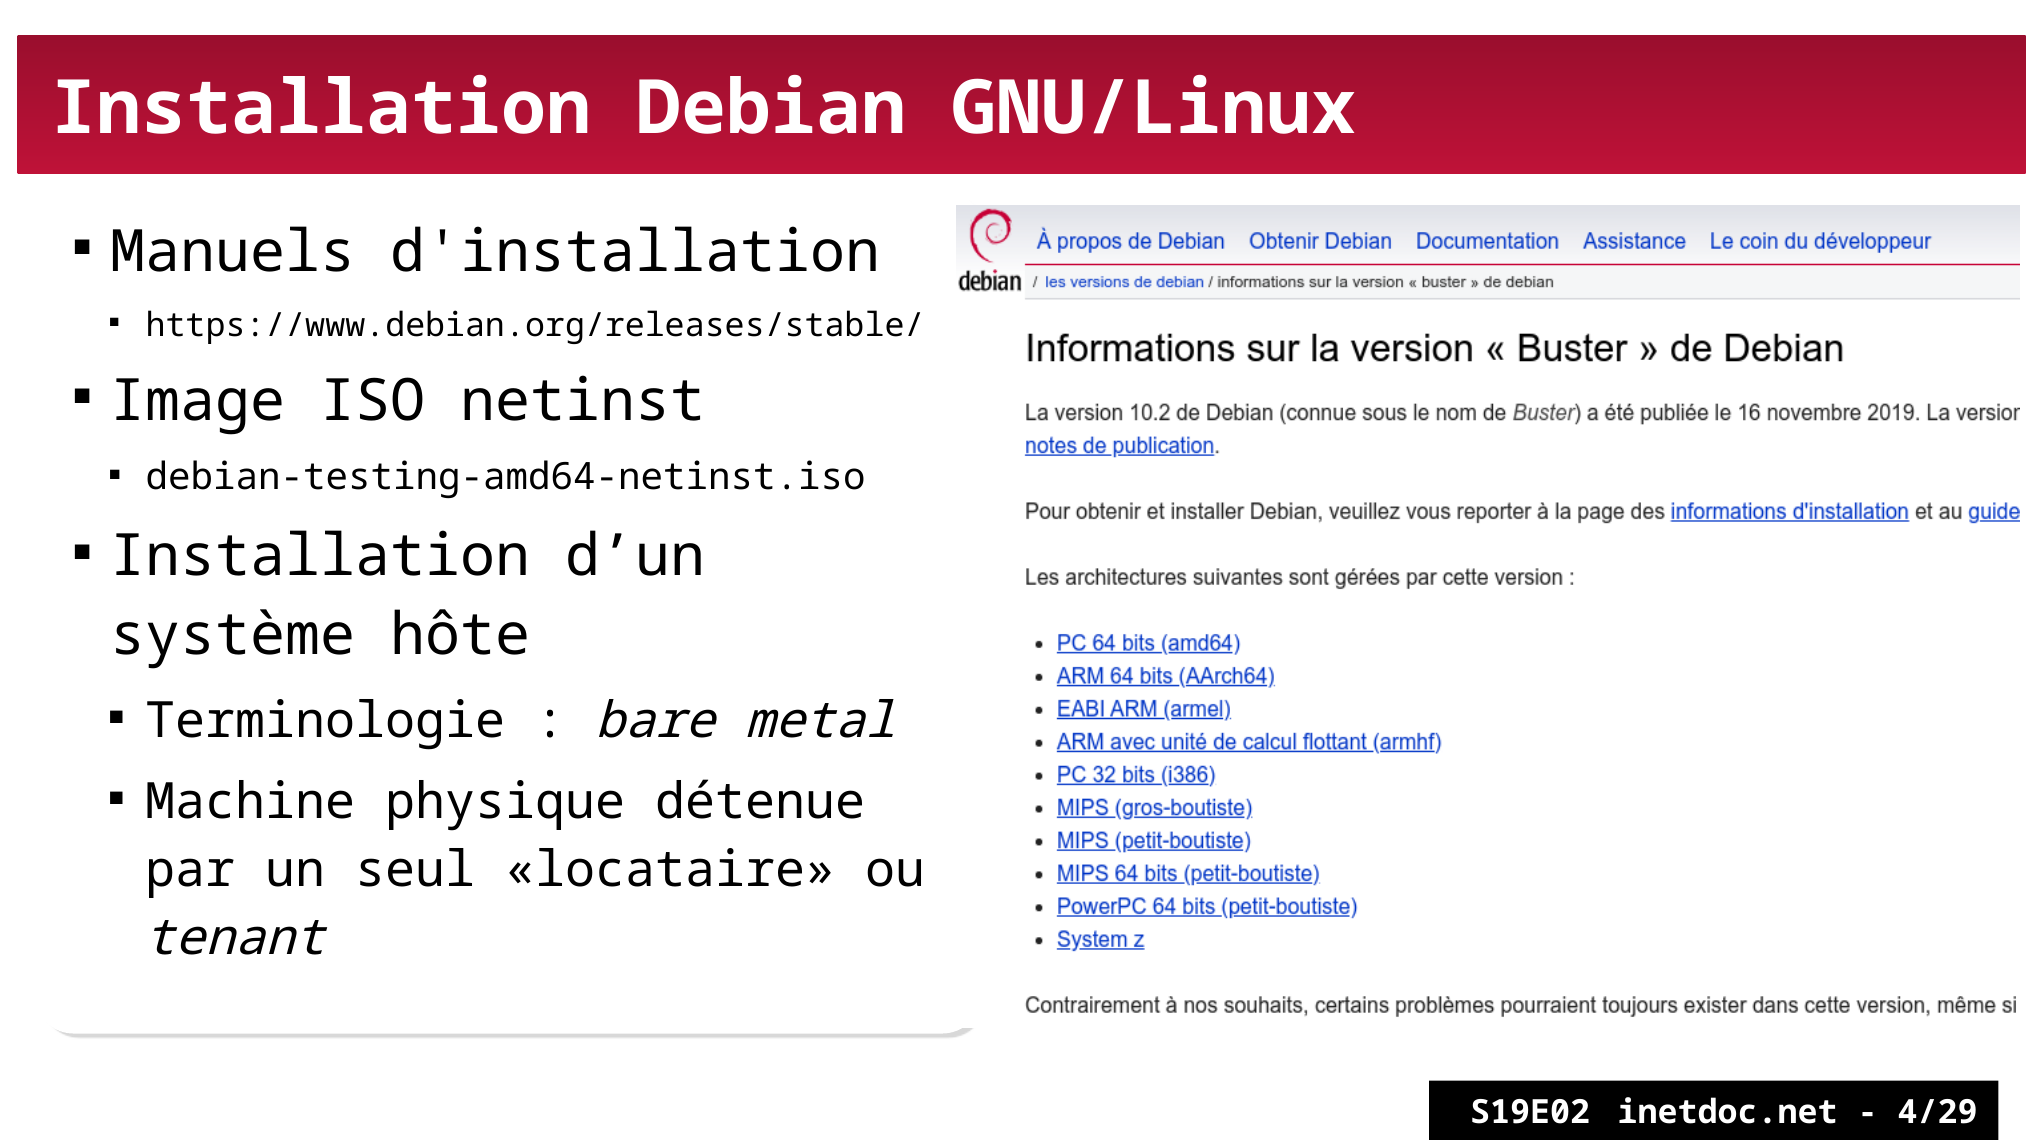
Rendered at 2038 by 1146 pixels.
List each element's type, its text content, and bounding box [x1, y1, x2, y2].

text_box Manuels d'installation https://www.debian.org/releases/stable/ Image ISO netinst debian-testing-amd64-netinst.iso Installation d’un système hôte Terminologie : bare metal Machine physique détenue par un seul «locataire» ou tenant [35, 188, 974, 1034]
text_box Installation Debian GNU/Linux [17, 35, 2026, 174]
picture [956, 205, 2020, 1028]
text_box S19E02 inetdoc.net - <numéro>/29 [1429, 1080, 1999, 1140]
